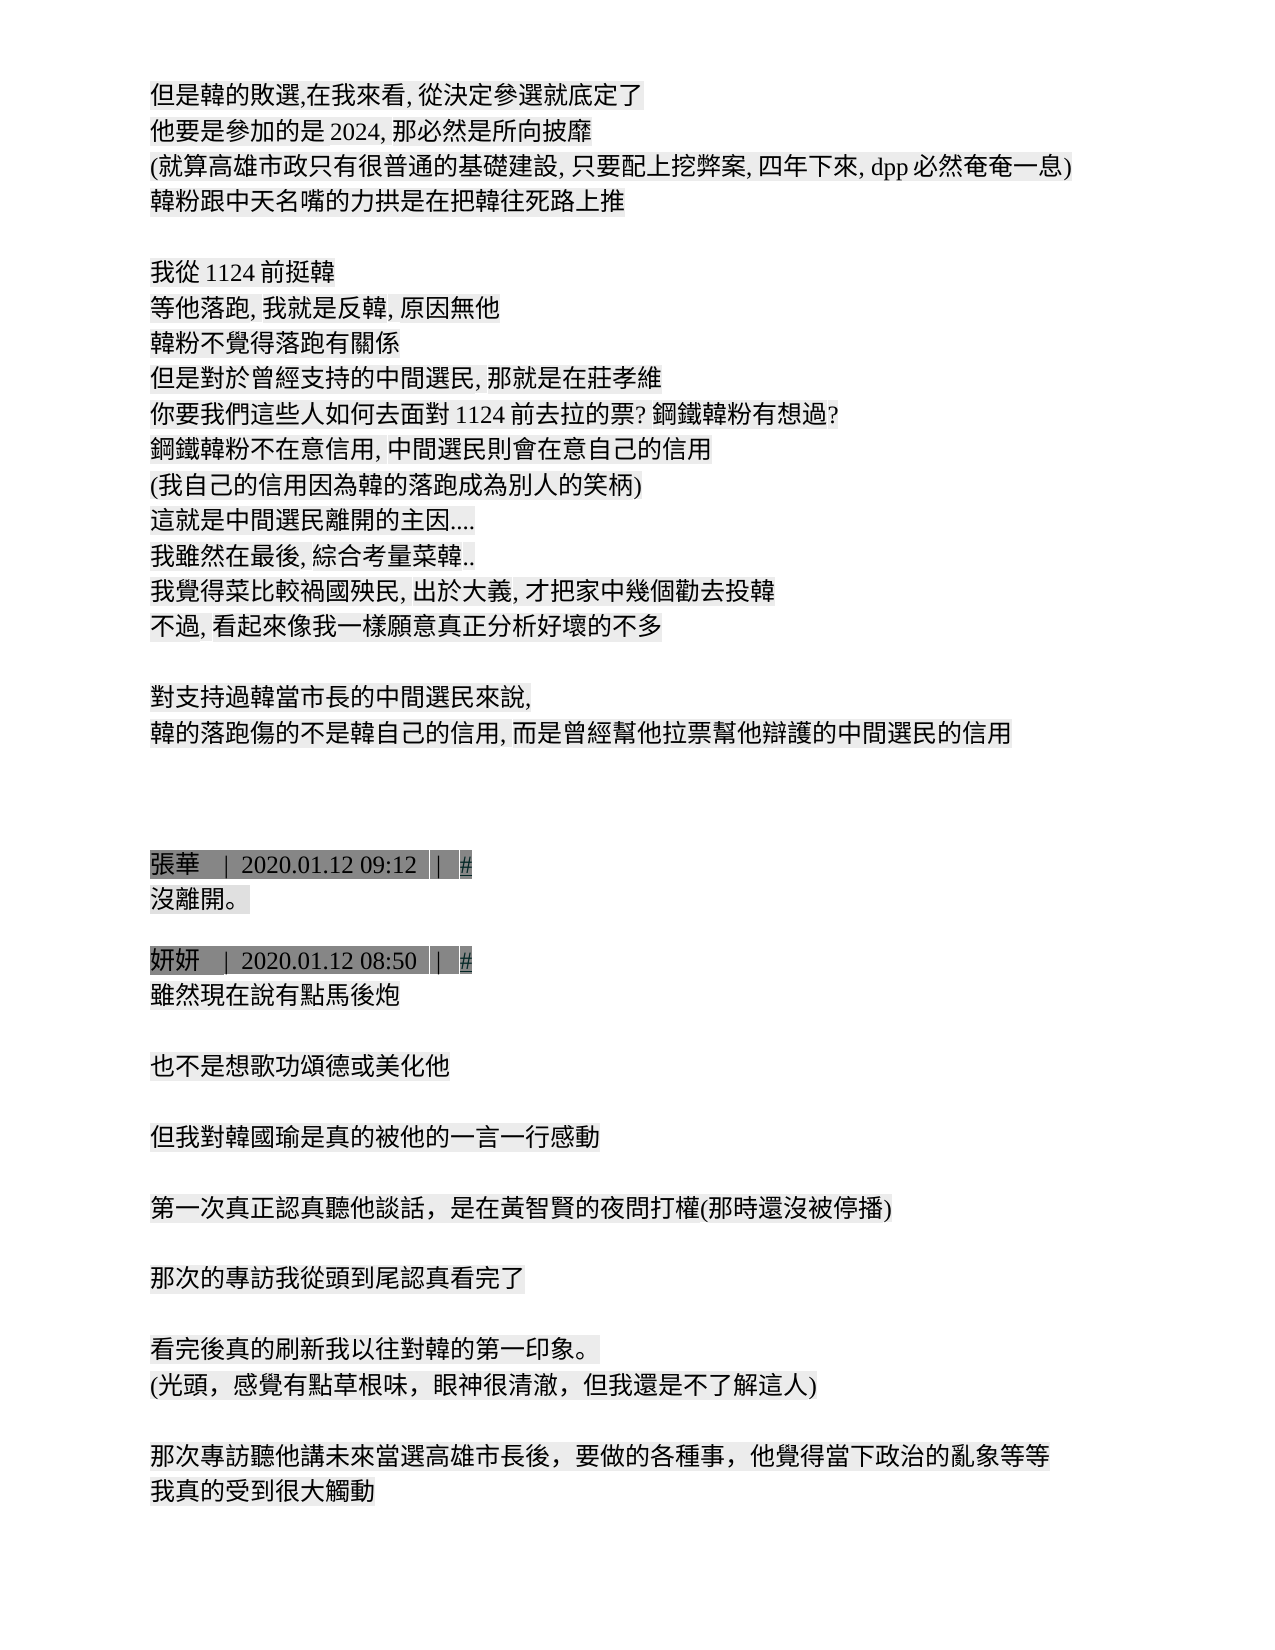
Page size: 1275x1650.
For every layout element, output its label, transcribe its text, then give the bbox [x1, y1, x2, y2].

text 但是韓的敗選,在我來看, 從決定參選就底定了 他要是參加的是2024, 那必然是所向披靡 (就算高雄市政只有很普通的基礎建設, 只要配上挖弊案, 四年下來, dpp必然奄奄一息) 韓粉跟中天名嘴的力拱是在把韓往死路上推 我從1124前挺韓 等他落跑, 我就是反韓, 原因無他 韓粉不覺得落跑有關係 但是對於曾經支持的中間選民, 那就是在莊孝維 你要我們這些人如何去面對1124前去拉的票? 鋼鐵韓粉有想過? 鋼鐵韓粉不在意信用, 中間選民則會在意自己的信用 (我自己的信用因為韓的落跑成為別人的笑柄) 這就是中間選民離開的主因.... 我雖然在最後, 綜合考量菜韓.. 我覺得菜比較禍國殃民, 出於大義, 才把家中幾個勸去投韓 不過, 看起來像我一樣願意真正分析好壞的不多 對支持過韓當市長的中間選民來說, 韓的落跑傷的不是韓自己的信用, 而是曾經幫他拉票幫他辯護的中間選民的信用 [150, 75, 1125, 819]
text 沒離開。 [150, 879, 1125, 914]
text 雖然現在說有點馬後炮 也不是想歌功頌德或美化他 但我對韓國瑜是真的被他的一言一行感動 第一次真正認真聽他談話，是在黃智賢的夜問打權(那時還沒被停播) 那次的專訪我從頭到尾認真看完了 看完後真的刷新我以往對韓的第一印象。 (光頭，感覺有點草根味，眼神很清澈，但我還是不了解這人) 那次專訪聽他講未來當選高雄市長後，要做的各種事，他覺得當下政治的亂象等等 我真的受到很大觸動 [150, 975, 1125, 1542]
text 妍妍 | 2020.01.12 08:50 | # [150, 939, 1125, 975]
text 張華 | 2020.01.12 09:12 | # [150, 844, 1125, 879]
